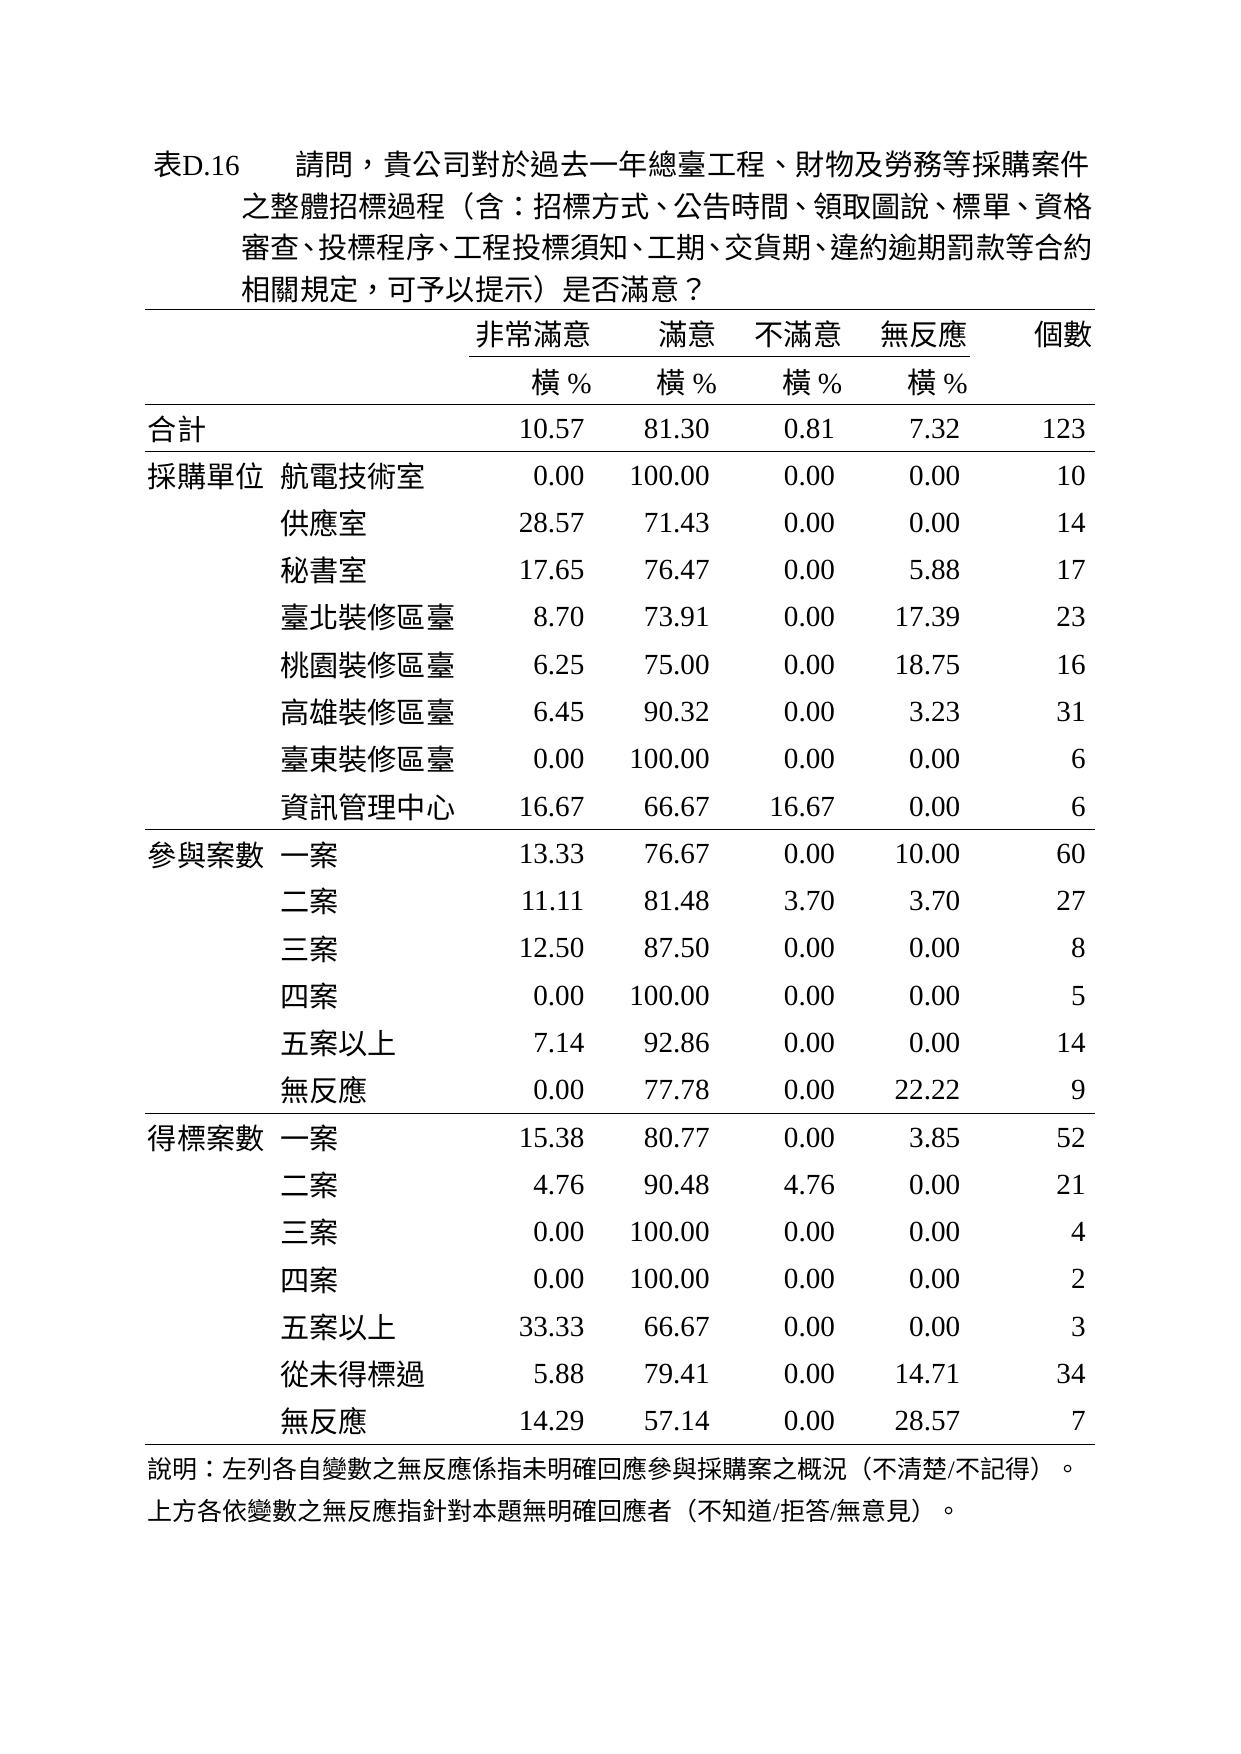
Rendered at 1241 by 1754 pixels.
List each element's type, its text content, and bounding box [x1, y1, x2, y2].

table_cell 14 [970, 1018, 1095, 1066]
table_cell 80.77 [594, 1114, 719, 1160]
table_cell [145, 971, 277, 1018]
table_cell 0.00 [469, 1255, 594, 1302]
table_cell 100.00 [594, 452, 719, 498]
table_cell [145, 876, 277, 924]
table_cell 臺北裝修區臺 [277, 593, 469, 640]
table_cell [145, 924, 277, 971]
table_cell [145, 1160, 277, 1207]
table_cell 0.00 [469, 1208, 594, 1255]
table_cell 23 [970, 593, 1095, 640]
list 請問，貴公司對於過去一年總臺工程、財物及勞務等採購案件之整體招標過程（含：招標方式、公告時間、領取圖說、標單、資格審查、投標程序、工程投標須知、工期、交貨期、違約逾期罰款等合約相關規定，可予以提示）是否滿意？ [153, 142, 1092, 309]
table_cell 三案 [277, 924, 469, 971]
table_cell 57.14 [594, 1397, 719, 1444]
table_cell 資訊管理中心 [277, 782, 469, 829]
table_cell 0.00 [845, 1255, 970, 1302]
table_cell 5.88 [469, 1349, 594, 1397]
table_cell 66.67 [594, 782, 719, 829]
table_cell 3 [970, 1302, 1095, 1349]
table_cell 13.33 [469, 830, 594, 876]
table_cell 76.67 [594, 830, 719, 876]
table_cell 0.00 [845, 1302, 970, 1349]
table_cell 橫 % [720, 357, 845, 403]
table_cell 90.32 [594, 687, 719, 734]
table_cell 73.91 [594, 593, 719, 640]
table_cell 18.75 [845, 640, 970, 687]
table_cell 採購單位 [145, 452, 277, 498]
table_cell [145, 545, 277, 593]
table_cell 0.00 [845, 971, 970, 1018]
table_cell 3.70 [845, 876, 970, 924]
table_cell 二案 [277, 876, 469, 924]
table_cell 參與案數 [145, 830, 277, 876]
table_cell 9 [970, 1066, 1095, 1113]
table_cell 0.00 [720, 830, 845, 876]
table_header 不滿意 [720, 310, 845, 356]
table_cell 60 [970, 830, 1095, 876]
table_cell 航電技術室 [277, 452, 469, 498]
table_cell 四案 [277, 971, 469, 1018]
table_cell 0.00 [720, 1302, 845, 1349]
table_cell 33.33 [469, 1302, 594, 1349]
table_cell 0.81 [720, 405, 845, 451]
table_cell 0.00 [469, 1066, 594, 1113]
table_cell 橫 % [845, 357, 970, 403]
table_cell 77.78 [594, 1066, 719, 1113]
table_cell 臺東裝修區臺 [277, 735, 469, 782]
table_cell 3.23 [845, 687, 970, 734]
table_cell 0.00 [720, 1114, 845, 1160]
text 上方各依變數之無反應指針對本題無明確回應者（不知道/拒答/無意見）。 [148, 1487, 1092, 1528]
table_cell 橫 % [594, 357, 719, 403]
table_cell 0.00 [720, 735, 845, 782]
table_cell 2 [970, 1255, 1095, 1302]
table_cell 無反應 [277, 1066, 469, 1113]
table_cell 12.50 [469, 924, 594, 971]
table_cell 橫 % [469, 357, 594, 403]
table_cell 7.32 [845, 405, 970, 451]
table_cell 0.00 [720, 1397, 845, 1444]
table_cell 0.00 [845, 782, 970, 829]
table_cell 92.86 [594, 1018, 719, 1066]
table_cell 16.67 [469, 782, 594, 829]
table_cell 31 [970, 687, 1095, 734]
table_cell 0.00 [720, 687, 845, 734]
table_cell 0.00 [845, 735, 970, 782]
table_cell [145, 782, 277, 829]
table_cell 4.76 [469, 1160, 594, 1207]
table_header 滿意 [594, 310, 719, 356]
table_cell 34 [970, 1349, 1095, 1397]
table_cell 高雄裝修區臺 [277, 687, 469, 734]
table_cell [145, 356, 277, 403]
table_cell 79.41 [594, 1349, 719, 1397]
table_cell 五案以上 [277, 1302, 469, 1349]
table_cell [145, 735, 277, 782]
table_cell 100.00 [594, 1255, 719, 1302]
table_cell 17 [970, 545, 1095, 593]
table_cell 14.29 [469, 1397, 594, 1444]
table_cell 6 [970, 782, 1095, 829]
table_cell [145, 1255, 277, 1302]
table_header 無反應 [845, 310, 970, 356]
table_cell 17.65 [469, 545, 594, 593]
table_cell 27 [970, 876, 1095, 924]
table_cell 4.76 [720, 1160, 845, 1207]
table_cell 6.45 [469, 687, 594, 734]
table_header [145, 310, 277, 356]
table_cell 無反應 [277, 1397, 469, 1444]
table_cell 桃園裝修區臺 [277, 640, 469, 687]
table_cell 87.50 [594, 924, 719, 971]
table_cell 3.85 [845, 1114, 970, 1160]
table_cell 22.22 [845, 1066, 970, 1113]
table_cell 10.00 [845, 830, 970, 876]
table_cell [145, 1208, 277, 1255]
table_cell [277, 405, 469, 451]
table_cell [145, 687, 277, 734]
table_cell 81.48 [594, 876, 719, 924]
table_cell 6.25 [469, 640, 594, 687]
table_cell 0.00 [720, 545, 845, 593]
table_cell 一案 [277, 830, 469, 876]
table_cell [145, 1397, 277, 1444]
table_cell 二案 [277, 1160, 469, 1207]
table_cell 0.00 [720, 924, 845, 971]
table_cell 14.71 [845, 1349, 970, 1397]
table_cell [145, 640, 277, 687]
table_cell 0.00 [720, 1208, 845, 1255]
table_cell [145, 1066, 277, 1113]
table_cell 五案以上 [277, 1018, 469, 1066]
table_cell 123 [970, 405, 1095, 451]
table_cell 66.67 [594, 1302, 719, 1349]
table_cell 三案 [277, 1208, 469, 1255]
table_header 個數 [970, 310, 1095, 356]
table_cell 10 [970, 452, 1095, 498]
table_cell 0.00 [720, 452, 845, 498]
table_cell 0.00 [845, 498, 970, 545]
table_cell 6 [970, 735, 1095, 782]
table_cell 0.00 [845, 1160, 970, 1207]
table_cell 8.70 [469, 593, 594, 640]
table_cell [145, 1302, 277, 1349]
table_cell 71.43 [594, 498, 719, 545]
table_cell 0.00 [845, 452, 970, 498]
table_cell 0.00 [845, 924, 970, 971]
table_cell 0.00 [720, 1255, 845, 1302]
table_cell [277, 356, 469, 403]
table_cell 21 [970, 1160, 1095, 1207]
table_cell 90.48 [594, 1160, 719, 1207]
table_cell 15.38 [469, 1114, 594, 1160]
table_cell 8 [970, 924, 1095, 971]
table_cell 合計 [145, 405, 277, 451]
table_cell 0.00 [720, 1018, 845, 1066]
table_header [277, 310, 469, 356]
table_cell 16 [970, 640, 1095, 687]
table_cell 28.57 [469, 498, 594, 545]
table_cell 7 [970, 1397, 1095, 1444]
table_cell 供應室 [277, 498, 469, 545]
table_cell 100.00 [594, 1208, 719, 1255]
table_cell 76.47 [594, 545, 719, 593]
table_cell 14 [970, 498, 1095, 545]
table_cell 0.00 [720, 593, 845, 640]
table_cell 3.70 [720, 876, 845, 924]
table_cell 0.00 [720, 971, 845, 1018]
table_cell 0.00 [469, 452, 594, 498]
table_cell 5.88 [845, 545, 970, 593]
table_header 非常滿意 [469, 310, 594, 356]
table_cell 28.57 [845, 1397, 970, 1444]
table_cell [145, 1349, 277, 1397]
table_cell [145, 593, 277, 640]
table_cell 52 [970, 1114, 1095, 1160]
table_cell 100.00 [594, 735, 719, 782]
table_cell 5 [970, 971, 1095, 1018]
table_cell [145, 498, 277, 545]
table_cell 四案 [277, 1255, 469, 1302]
table_cell 0.00 [469, 971, 594, 1018]
table_cell 一案 [277, 1114, 469, 1160]
table_cell 0.00 [720, 1349, 845, 1397]
table_cell 16.67 [720, 782, 845, 829]
table_cell 4 [970, 1208, 1095, 1255]
text 說明：左列各自變數之無反應係指未明確回應參與採購案之概況（不清楚/不記得）。 [148, 1445, 1092, 1487]
table_cell 7.14 [469, 1018, 594, 1066]
table_cell 秘書室 [277, 545, 469, 593]
table_cell 0.00 [720, 1066, 845, 1113]
table_cell 11.11 [469, 876, 594, 924]
table_cell 81.30 [594, 405, 719, 451]
table_cell 100.00 [594, 971, 719, 1018]
table_cell 10.57 [469, 405, 594, 451]
table_cell [145, 1018, 277, 1066]
table_cell 0.00 [720, 498, 845, 545]
table_cell 0.00 [845, 1018, 970, 1066]
table_cell [970, 356, 1095, 403]
table_cell 0.00 [845, 1208, 970, 1255]
table_cell 0.00 [469, 735, 594, 782]
table_cell 75.00 [594, 640, 719, 687]
table_cell 得標案數 [145, 1114, 277, 1160]
table_cell 17.39 [845, 593, 970, 640]
table_cell 從未得標過 [277, 1349, 469, 1397]
table_cell 0.00 [720, 640, 845, 687]
